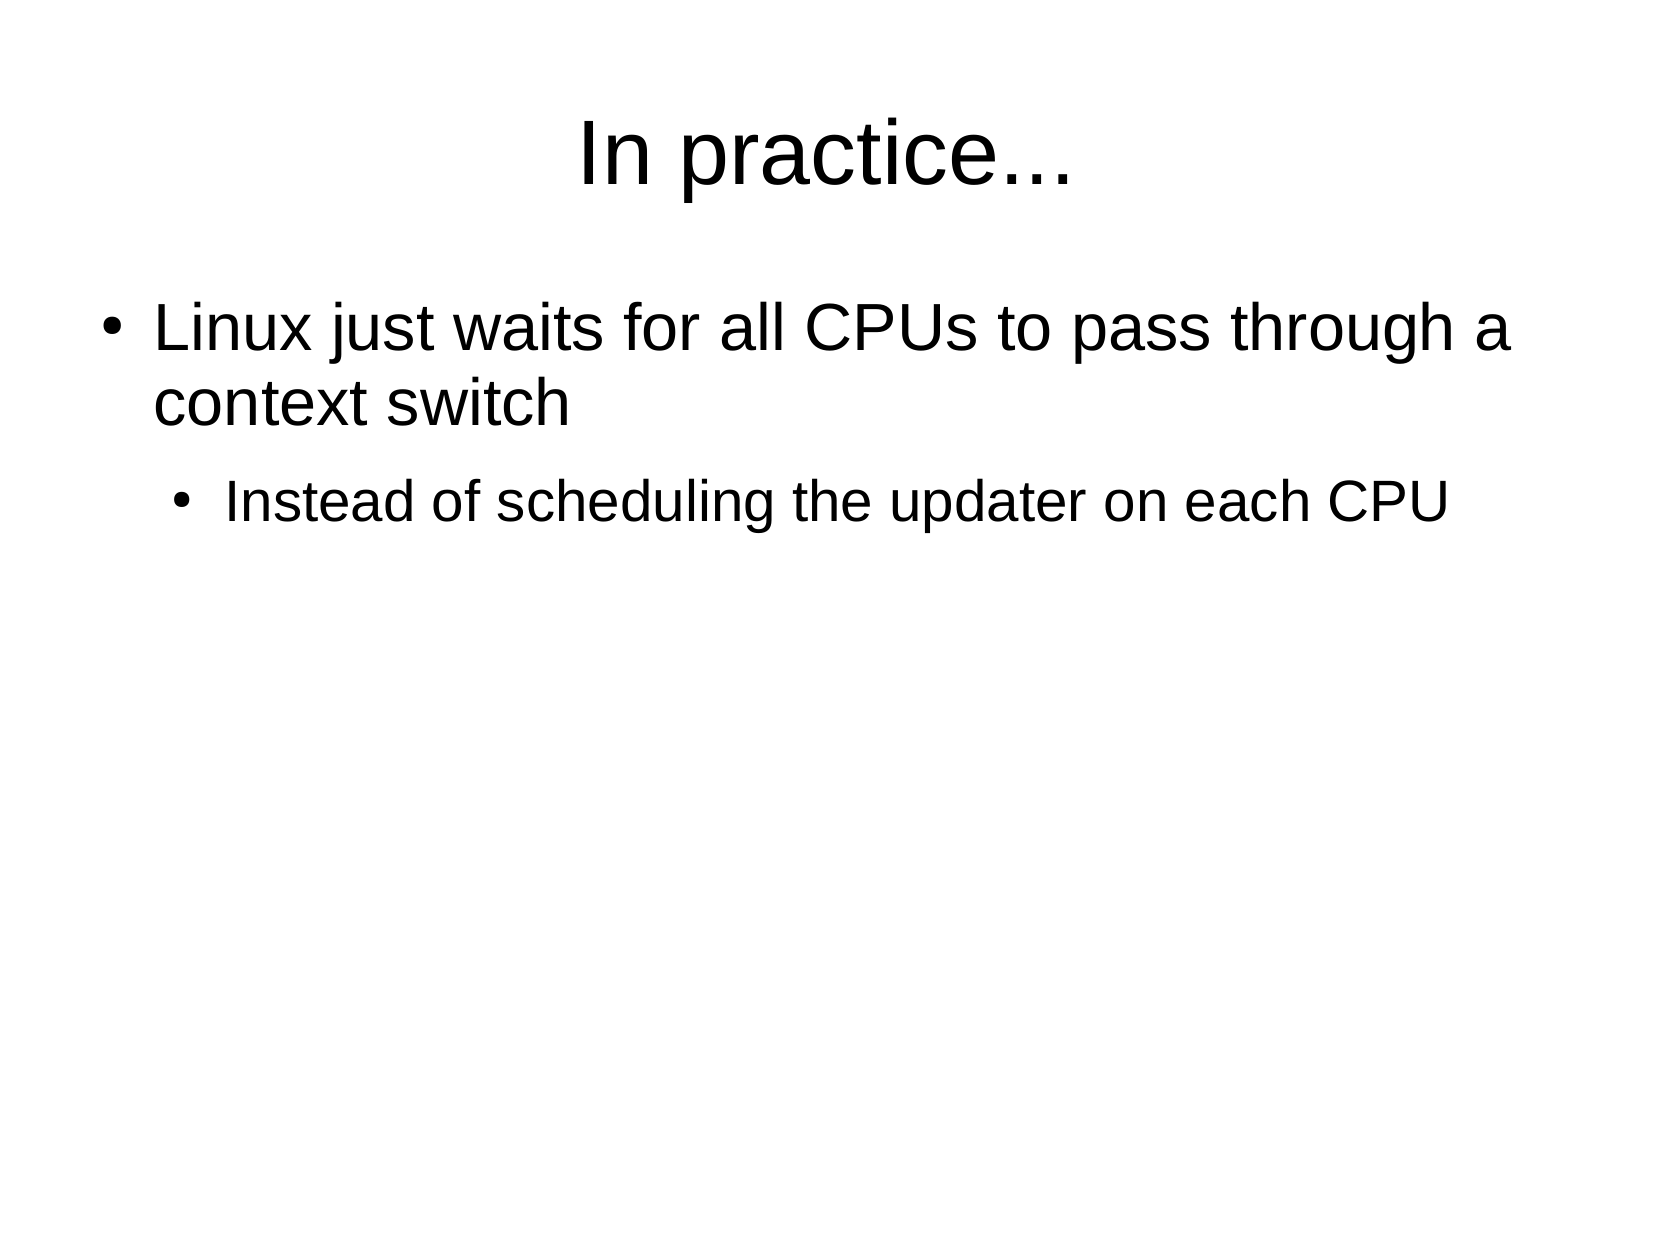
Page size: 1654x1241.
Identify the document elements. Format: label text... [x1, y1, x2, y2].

title In practice... [82, 49, 1571, 257]
list Linux just waits for all CPUs to pass through a context switch Instead of scheduling the updater on each CPU [82, 290, 1571, 1010]
